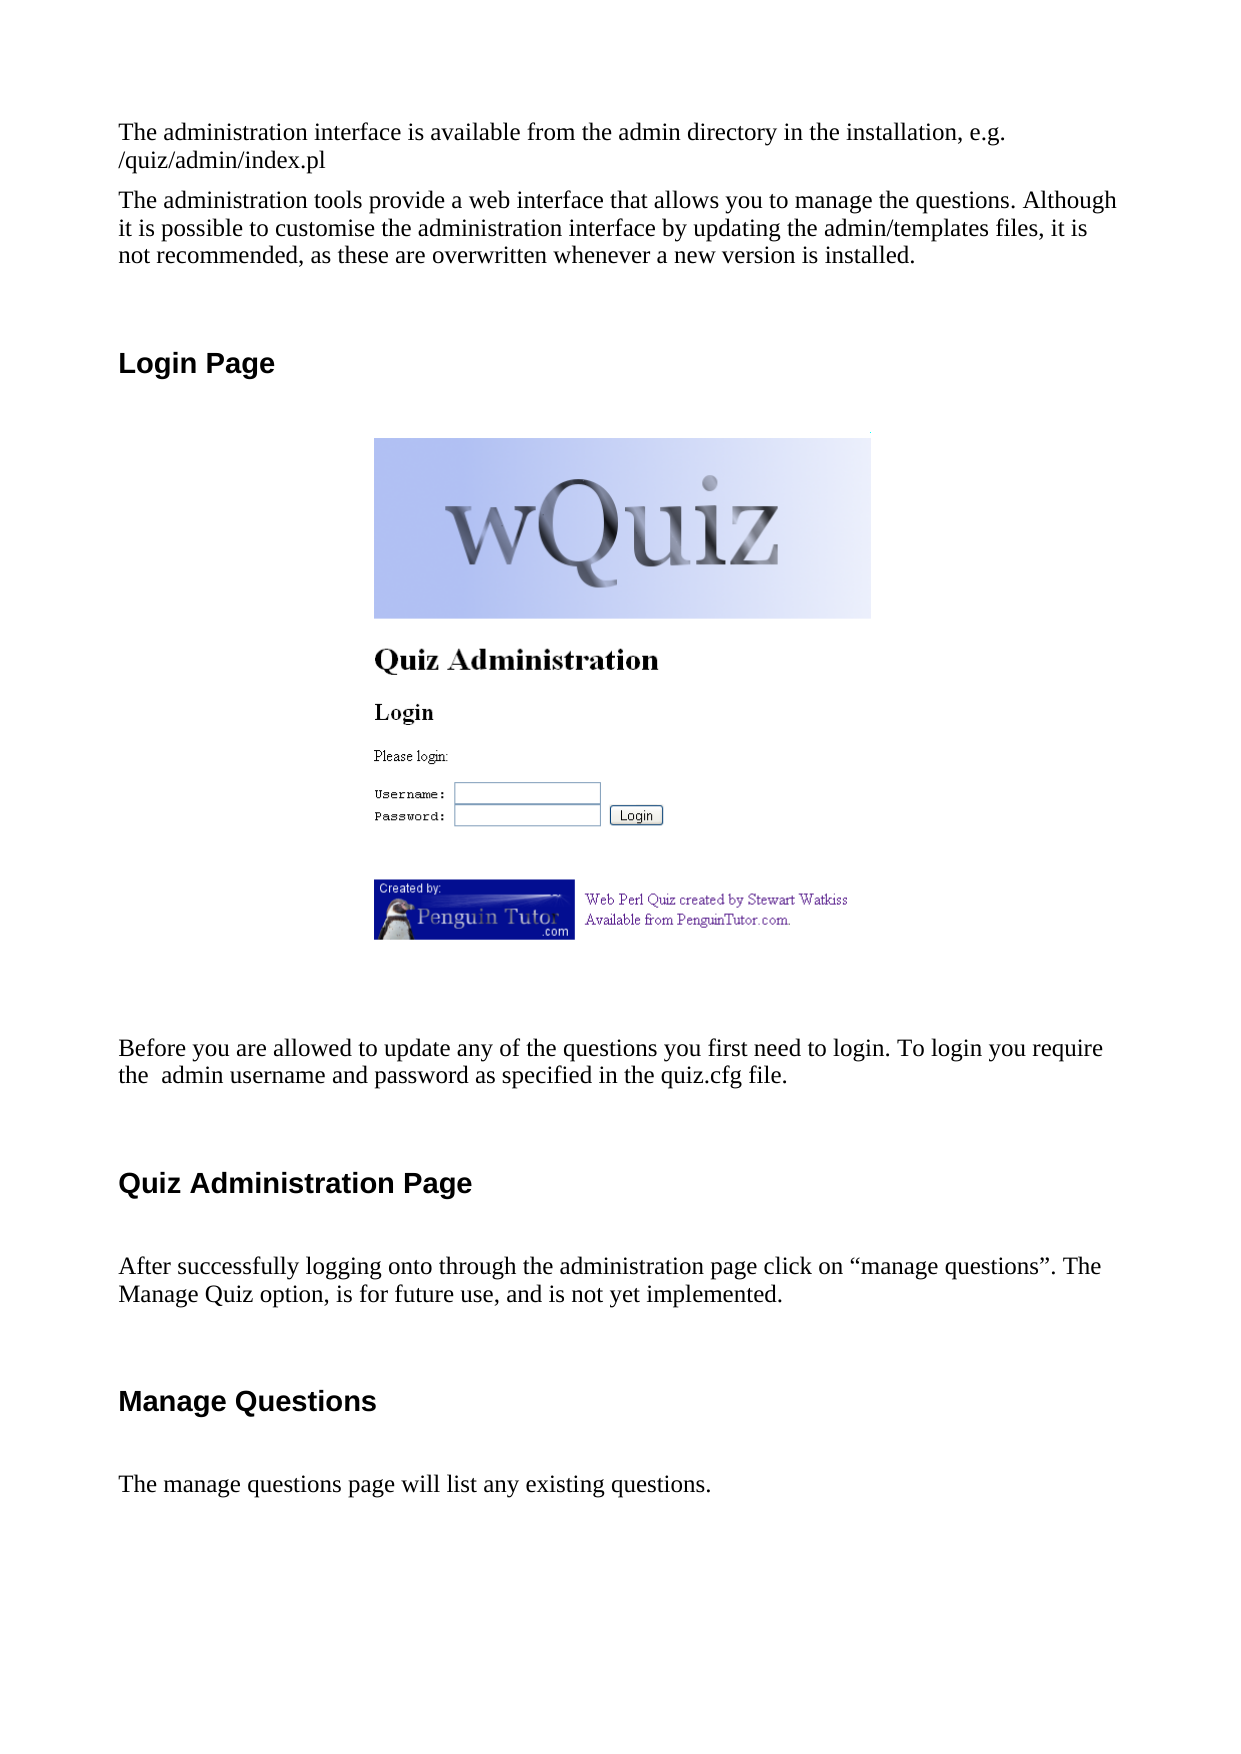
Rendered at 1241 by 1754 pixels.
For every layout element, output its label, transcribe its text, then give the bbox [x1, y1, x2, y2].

text After successfully logging onto through the administration page click on “manage questions”. The Manage Quiz option, is for future use, and is not yet implemented. [118, 1252, 1122, 1308]
subtitle Quiz Administration Page [118, 1167, 1122, 1199]
subtitle Manage Questions [118, 1385, 1122, 1418]
text The administration interface is available from the admin directory in the installation, e.g. /quiz/admin/index.pl [118, 118, 1122, 173]
picture [369, 432, 871, 1034]
text Before you are allowed to update any of the questions you first need to login. To login you require the admin username and password as specified in the quiz.cfg file. [118, 1034, 1122, 1089]
text The administration tools provide a web interface that allows you to manage the questions. Although it is possible to customise the administration interface by updating the admin/templates files, it is not recommended, as these are overwritten whenever a new version is installed. [118, 186, 1122, 269]
subtitle Login Page [118, 347, 1122, 379]
text The manage questions page will list any existing questions. [118, 1471, 1122, 1498]
